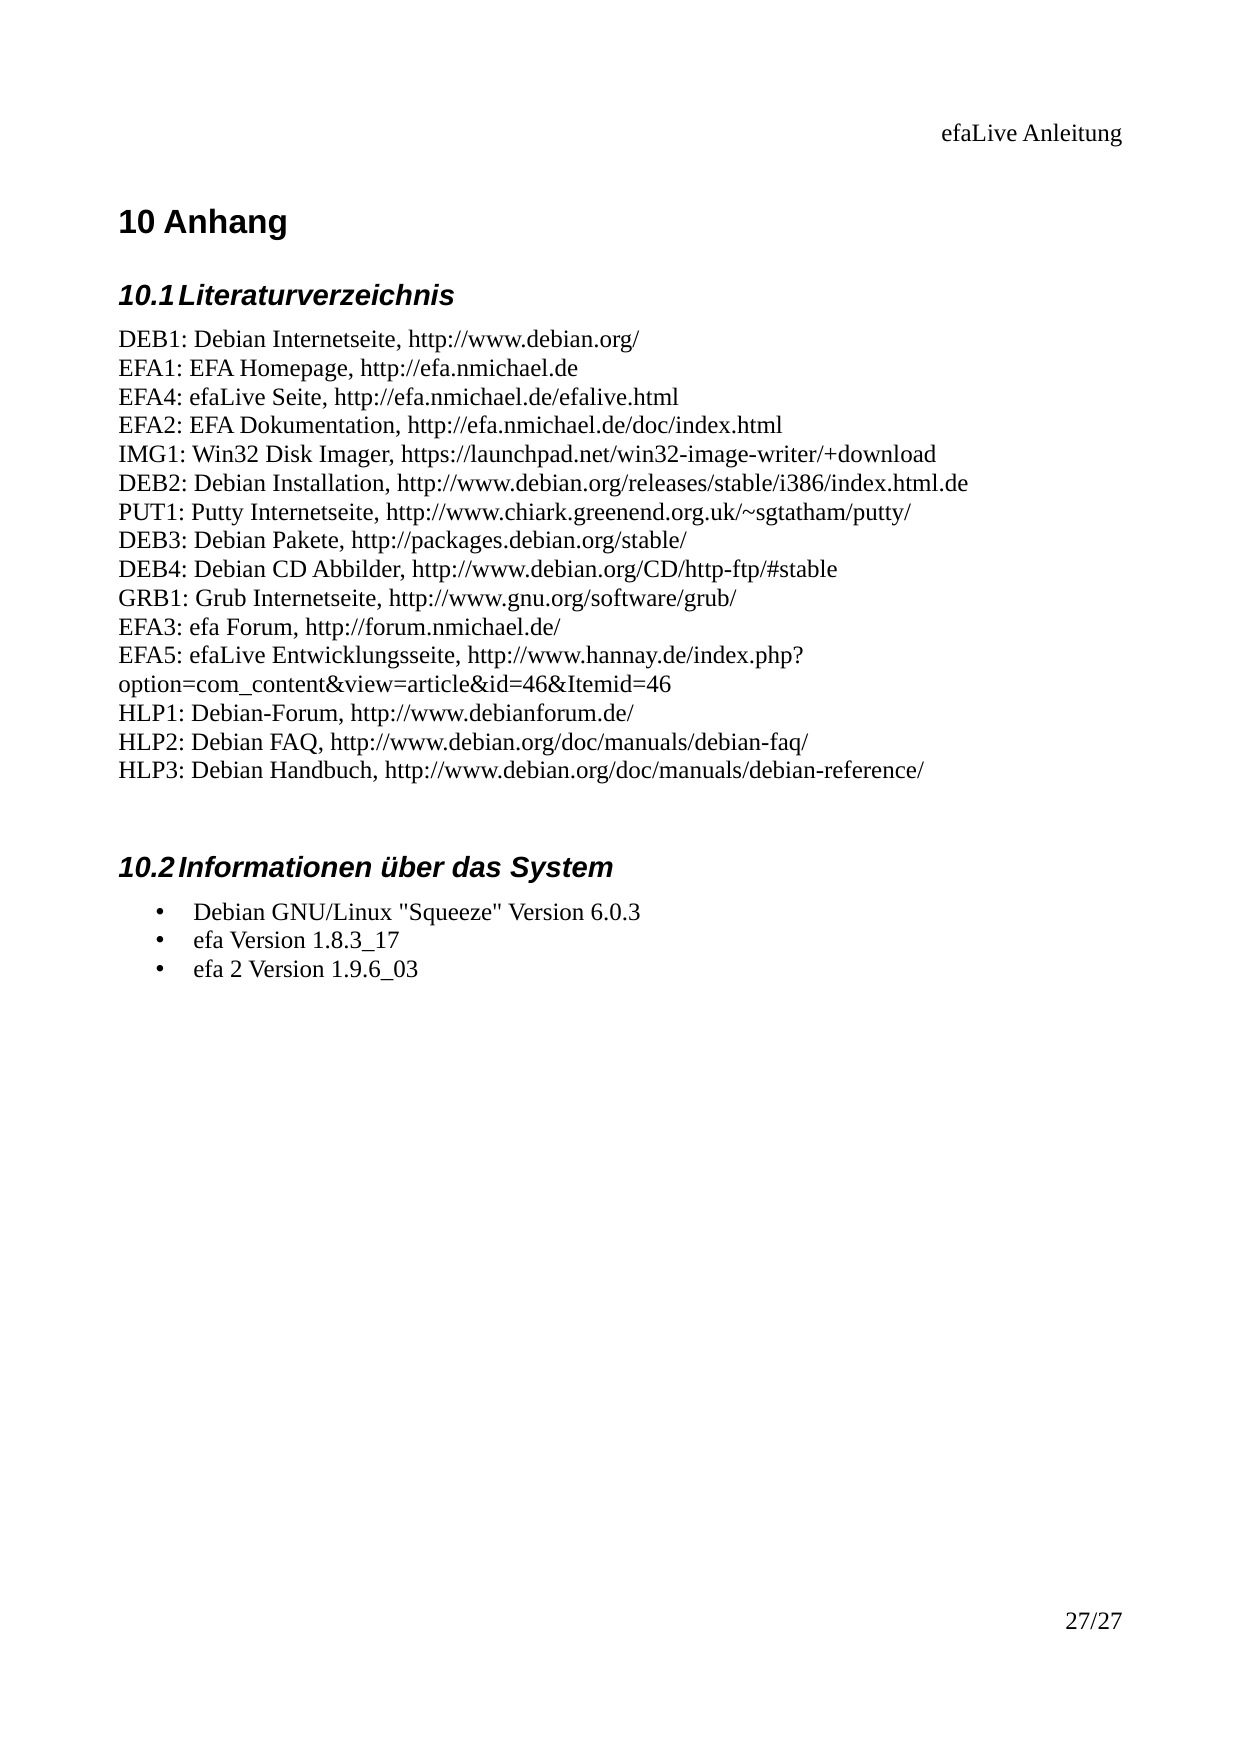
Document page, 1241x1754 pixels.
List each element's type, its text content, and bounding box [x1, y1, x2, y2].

subtitle Anhang [118, 202, 1122, 241]
text EFA1: EFA Homepage, http://efa.nmichael.de [118, 353, 1122, 382]
text HLP2: Debian FAQ, http://www.debian.org/doc/manuals/debian-faq/ [118, 727, 1122, 756]
subtitle Literaturverzeichnis [118, 278, 1122, 312]
text EFA4: efaLive Seite, http://efa.nmichael.de/efalive.html [118, 382, 1122, 411]
text EFA3: efa Forum, http://forum.nmichael.de/ [118, 612, 1122, 641]
list efa 2 Version 1.9.6_03 [156, 954, 1122, 983]
list Debian GNU/Linux "Squeeze" Version 6.0.3 [156, 897, 1122, 925]
subtitle Informationen über das System [118, 851, 1122, 884]
text DEB2: Debian Installation, http://www.debian.org/releases/stable/i386/index.html.de [118, 468, 1122, 497]
text HLP3: Debian Handbuch, http://www.debian.org/doc/manuals/debian-reference/ [118, 756, 1122, 784]
text EFA2: EFA Dokumentation, http://efa.nmichael.de/doc/index.html [118, 411, 1122, 439]
text DEB3: Debian Pakete, http://packages.debian.org/stable/ [118, 526, 1122, 554]
text PUT1: Putty Internetseite, http://www.chiark.greenend.org.uk/~sgtatham/putty/ [118, 497, 1122, 526]
text IMG1: Win32 Disk Imager, https://launchpad.net/win32-image-writer/+download [118, 439, 1122, 468]
text DEB4: Debian CD Abbilder, http://www.debian.org/CD/http-ftp/#stable [118, 554, 1122, 583]
text DEB1: Debian Internetseite, http://www.debian.org/ [118, 324, 1122, 353]
text HLP1: Debian-Forum, http://www.debianforum.de/ [118, 698, 1122, 727]
text GRB1: Grub Internetseite, http://www.gnu.org/software/grub/ [118, 583, 1122, 612]
text EFA5: efaLive Entwicklungsseite, http://www.hannay.de/index.php?option=com_content&view=article&id=46&Itemid=46 [118, 641, 1122, 698]
list efa Version 1.8.3_17 [156, 925, 1122, 954]
